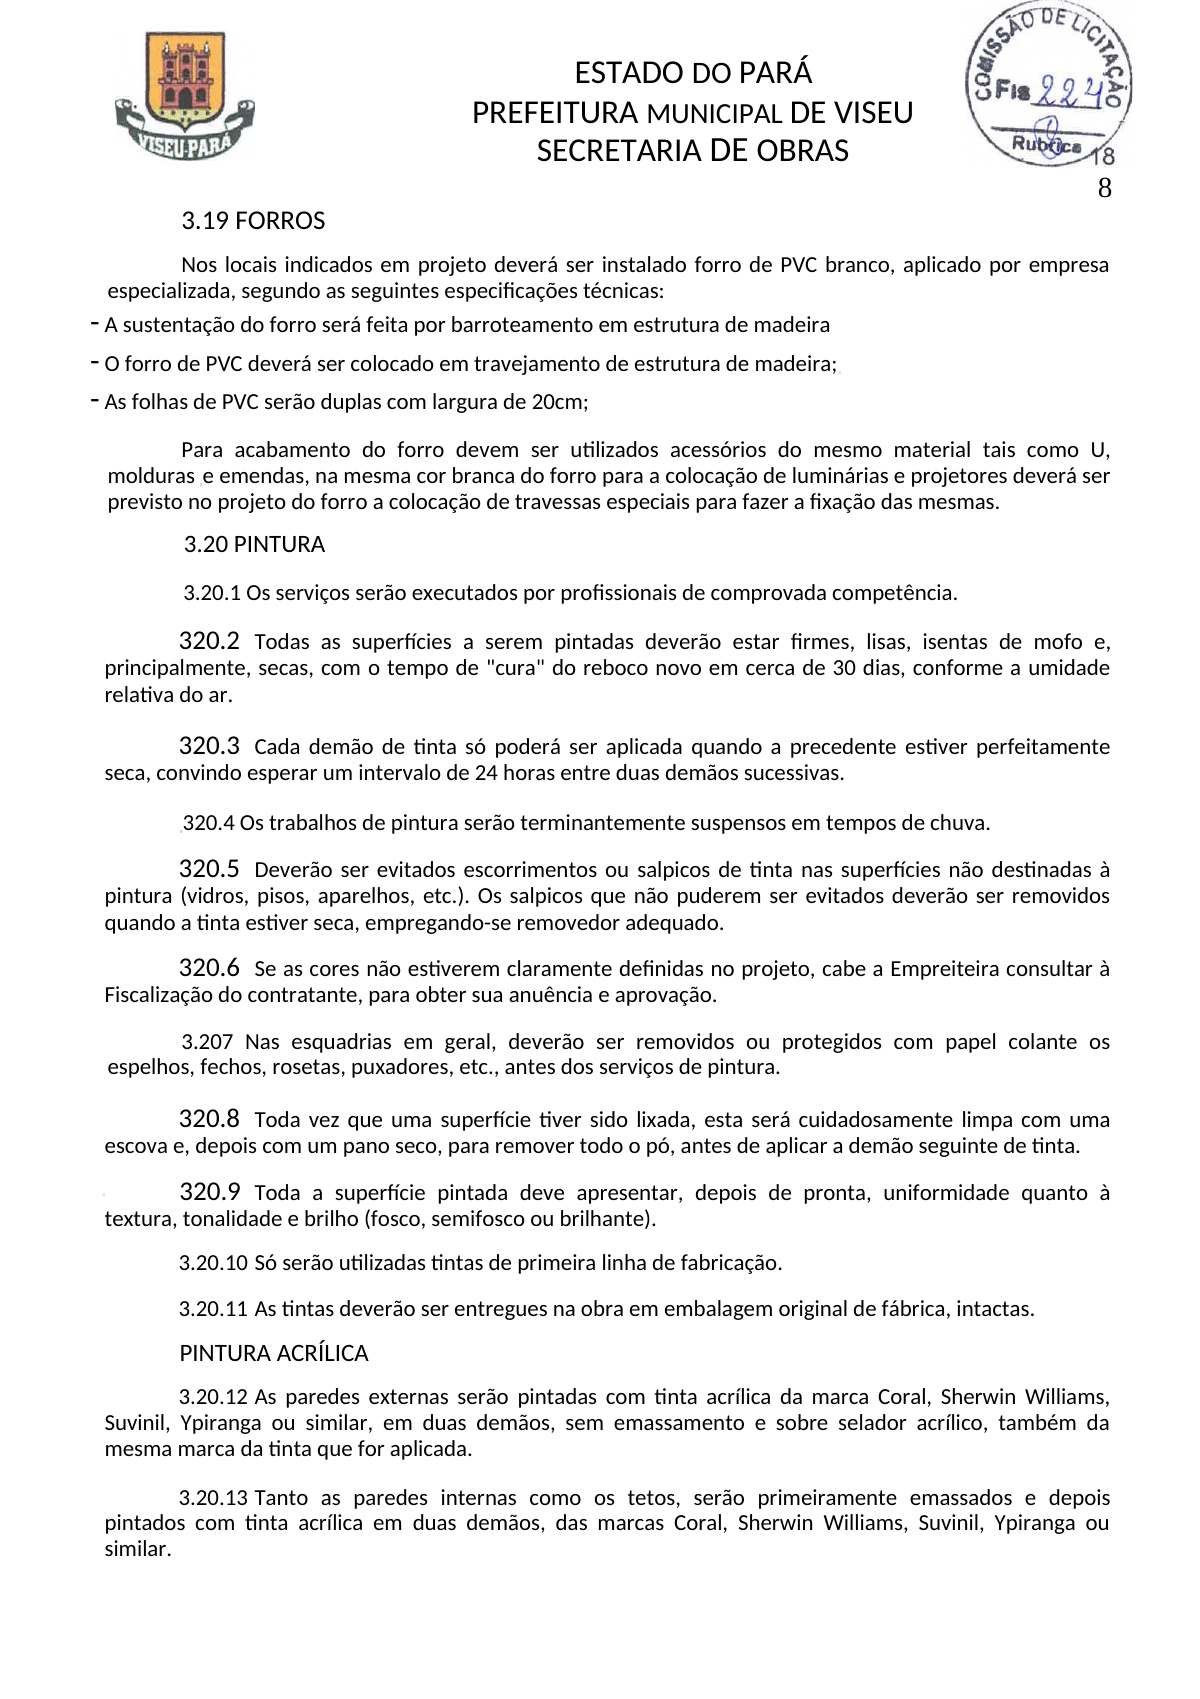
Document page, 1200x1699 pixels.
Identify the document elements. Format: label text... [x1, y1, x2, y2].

list Toda a superfície pintada deve apresentar, depois de pronta, uniformidade quanto à textura, tonalidade e brilho (fosco, semifosco ou brilhante). [104, 1176, 1112, 1232]
list Deverão ser evitados escorrimentos ou salpicos de tinta nas superfícies não destinadas à pintura (vidros, pisos, aparelhos, etc.). Os salpicos que não puderem ser evitados deverão ser removidos quando a tinta estiver seca, empregando-se removedor adequado. [104, 853, 1112, 936]
list As folhas de PVC serão duplas com largura de 20cm; [90, 381, 1112, 417]
list O forro de PVC deverá ser colocado em travejamento de estrutura de madeira; [90, 343, 1112, 378]
text 3.207 Nas esquadrias em geral, deverão ser removidos ou protegidos com papel colante os espelhos, fechos, rosetas, puxadores, etc., antes dos serviços de pintura. [107, 1028, 1112, 1080]
list Só serão utilizadas tintas de primeira linha de fabricação. [104, 1250, 1112, 1276]
text Nos locais indicados em projeto deverá ser instalado forro de PVC branco, aplicado por empresa especializada, segundo as seguintes especificações técnicas: [107, 252, 1112, 304]
list A sustentação do forro será feita por barroteamento em estrutura de madeira [90, 304, 1112, 339]
list Se as cores não estiverem claramente definidas no projeto, cabe a Empreiteira consultar à Fiscalização do contratante, para obter sua anuência e aprovação. [104, 952, 1112, 1008]
list Cada demão de tinta só poderá ser aplicada quando a precedente estiver perfeitamente seca, convindo esperar um intervalo de 24 horas entre duas demãos sucessivas. [104, 730, 1112, 787]
text 320.4 Os trabalhos de pintura serão terminantemente suspensos em tempos de chuva. [180, 809, 1112, 835]
text PINTURA ACRÍLICA [179, 1337, 1115, 1367]
list Todas as superfícies a serem pintadas deverão estar firmes, lisas, isentas de mofo e, principalmente, secas, com o tempo de "cura" do reboco novo em cerca de 30 dias, conforme a umidade relativa do ar. [104, 625, 1112, 708]
text 3.20 PINTURA [184, 528, 1115, 559]
list Tanto as paredes internas como os tetos, serão primeiramente emassados e depois pintados com tinta acrílica em duas demãos, das marcas Coral, Sherwin Williams, Suvinil, Ypiranga ou similar. [104, 1484, 1112, 1563]
list As paredes externas serão pintadas com tinta acrílica da marca Coral, Sherwin Williams, Suvinil, Ypiranga ou similar, em duas demãos, sem emassamento e sobre selador acrílico, também da mesma marca da tinta que for aplicada. [104, 1384, 1112, 1462]
text Para acabamento do forro devem ser utilizados acessórios do mesmo material tais como U, molduras e emendas, na mesma cor branca do forro para a colocação de luminárias e projetores deverá ser previsto no projeto do forro a colocação de travessas especiais para fazer a fixação das mesmas. [107, 437, 1112, 515]
subtitle 3.19 FORROS [181, 203, 1115, 237]
text 3.20.1 Os serviços serão executados por profissionais de comprovada competência. [183, 579, 1112, 605]
list Toda vez que uma superfície tiver sido lixada, esta será cuidadosamente limpa com uma escova e, depois com um pano seco, para remover todo o pó, antes de aplicar a demão seguinte de tinta. [104, 1103, 1112, 1160]
list As tintas deverão ser entregues na obra em embalagem original de fábrica, intactas. [104, 1296, 1112, 1322]
